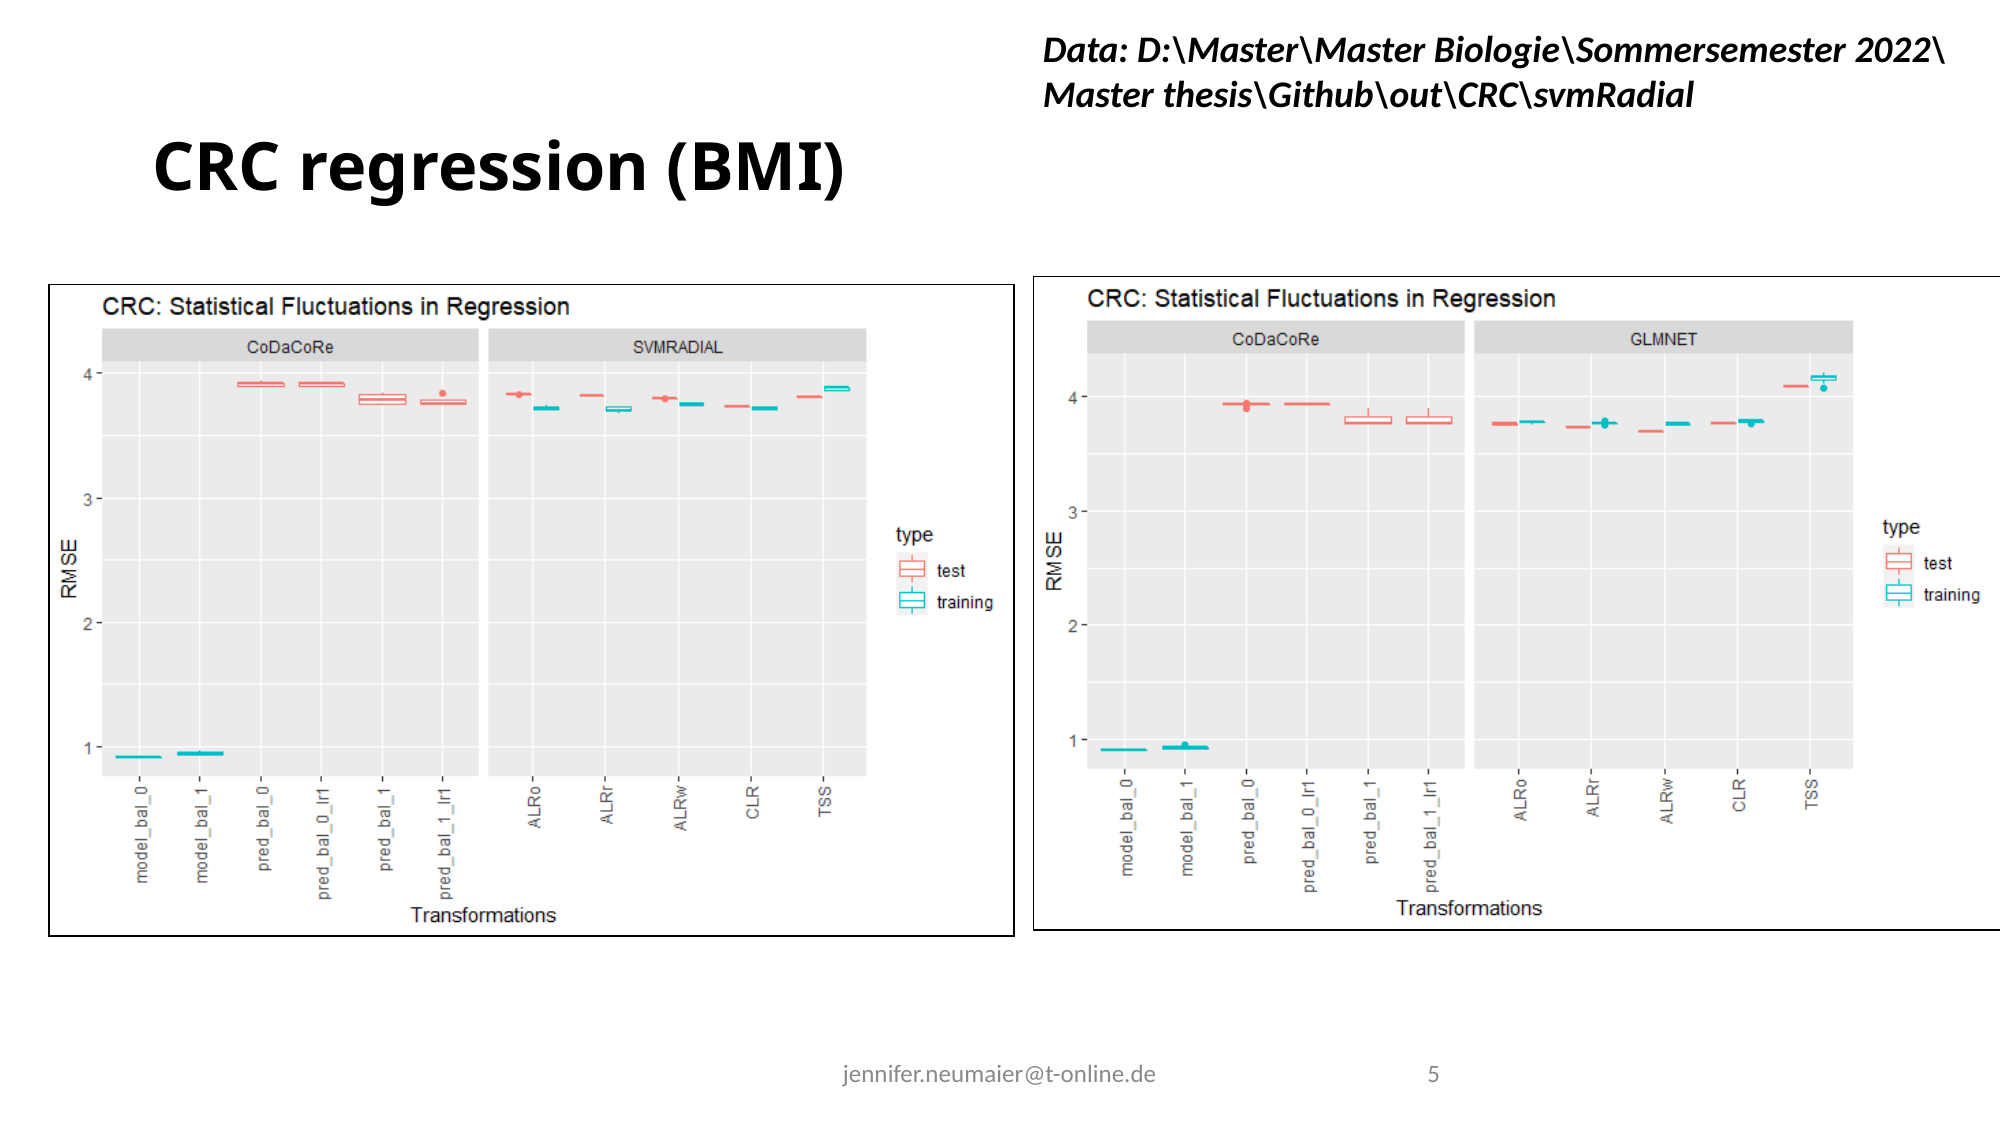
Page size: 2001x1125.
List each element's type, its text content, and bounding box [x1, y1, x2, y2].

text_box jennifer.neumaier@t-online.de [662, 1042, 1338, 1103]
text_box [1412, 1042, 1863, 1103]
text_box Data: D:\Master\Master Biologie\Sommersemester 2022\Master thesis\Github\out\CRC\svmRadial [1027, 17, 2000, 124]
picture [49, 285, 1014, 936]
title CRC regression (BMI) [137, 59, 1863, 278]
picture [1034, 277, 2000, 929]
